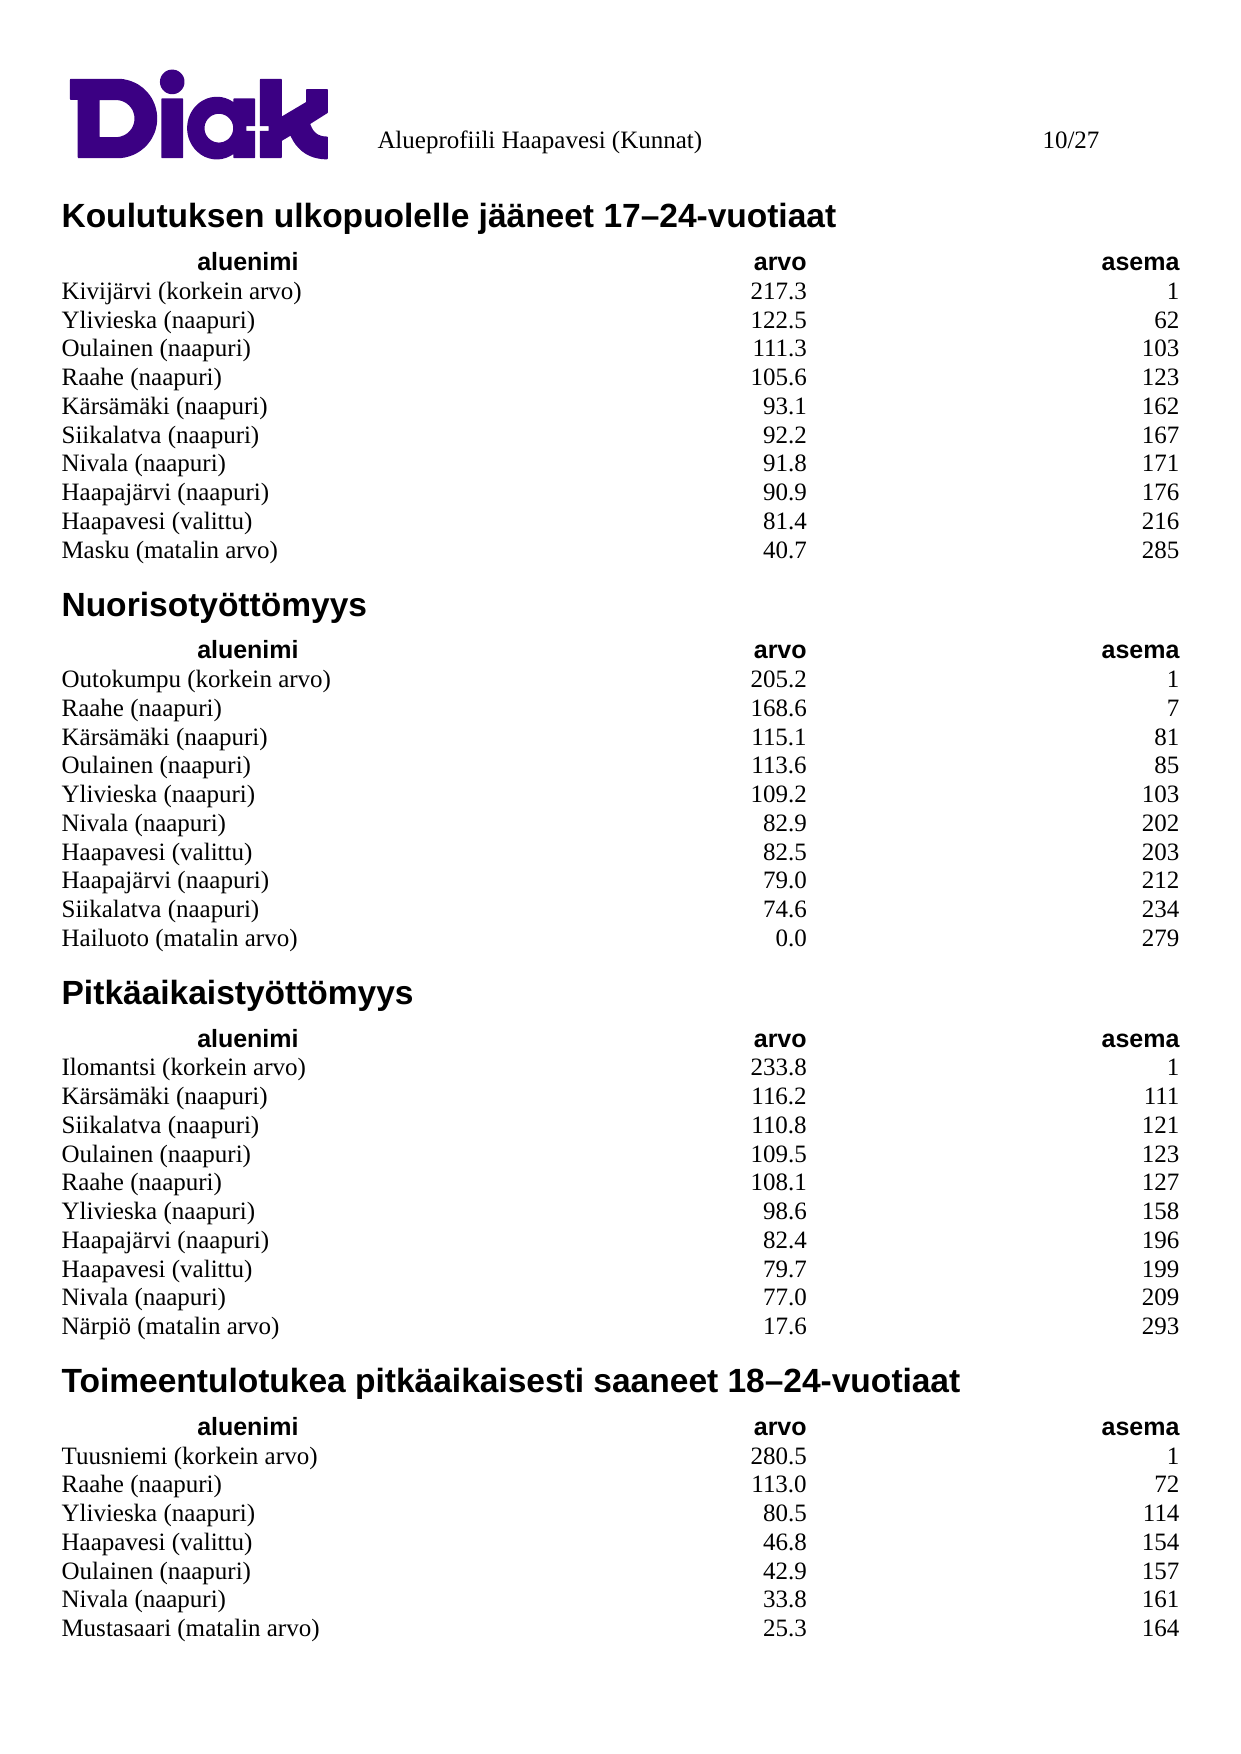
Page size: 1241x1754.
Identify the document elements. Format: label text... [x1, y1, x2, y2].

table_cell 82.4 [434, 1225, 806, 1254]
table_cell Oulainen (naapuri) [61, 751, 434, 779]
table_cell 7 [806, 693, 1179, 722]
table_cell 171 [806, 449, 1179, 477]
subtitle Pitkäaikaistyöttömyys [61, 973, 1179, 1011]
table_cell Ylivieska (naapuri) [61, 305, 434, 333]
table_cell 111 [806, 1081, 1179, 1110]
table_cell 121 [806, 1110, 1179, 1139]
table_cell 216 [806, 506, 1179, 535]
table_cell 279 [806, 923, 1179, 952]
table_cell 114 [806, 1498, 1179, 1527]
table_header arvo [434, 636, 806, 664]
table_cell Ylivieska (naapuri) [61, 1196, 434, 1225]
table_cell 205.2 [434, 664, 806, 693]
table_cell 234 [806, 894, 1179, 923]
table_cell 62 [806, 305, 1179, 333]
table_cell 72 [806, 1470, 1179, 1498]
table_cell 92.2 [434, 420, 806, 448]
table_header arvo [434, 1024, 806, 1052]
table_cell Tuusniemi (korkein arvo) [61, 1441, 434, 1469]
table_cell 33.8 [434, 1585, 806, 1613]
table_cell Nivala (naapuri) [61, 1283, 434, 1311]
table_cell Siikalatva (naapuri) [61, 420, 434, 448]
table_cell Outokumpu (korkein arvo) [61, 664, 434, 693]
table_cell Haapajärvi (naapuri) [61, 1225, 434, 1254]
table_cell Siikalatva (naapuri) [61, 894, 434, 923]
table_cell 17.6 [434, 1311, 806, 1340]
table_cell 212 [806, 866, 1179, 894]
table_cell 90.9 [434, 477, 806, 506]
subtitle Koulutuksen ulkopuolelle jääneet 17–24-vuotiaat [61, 196, 1179, 235]
table_cell 105.6 [434, 362, 806, 391]
subtitle Toimeentulotukea pitkäaikaisesti saaneet 18–24-vuotiaat [61, 1361, 1179, 1399]
table_cell 202 [806, 808, 1179, 837]
table_cell 111.3 [434, 334, 806, 362]
table_cell 77.0 [434, 1283, 806, 1311]
table_cell 110.8 [434, 1110, 806, 1139]
table_cell 196 [806, 1225, 1179, 1254]
table_cell Oulainen (naapuri) [61, 1556, 434, 1584]
table_cell 82.5 [434, 837, 806, 866]
table_cell 91.8 [434, 449, 806, 477]
table_header aluenimi [61, 247, 434, 276]
table_cell Ilomantsi (korkein arvo) [61, 1053, 434, 1081]
table_cell 113.0 [434, 1470, 806, 1498]
table_cell Haapajärvi (naapuri) [61, 477, 434, 506]
table_cell 123 [806, 362, 1179, 391]
table_cell Kivijärvi (korkein arvo) [61, 276, 434, 305]
table_cell Haapavesi (valittu) [61, 1254, 434, 1282]
table_cell 109.5 [434, 1139, 806, 1167]
table_cell Siikalatva (naapuri) [61, 1110, 434, 1139]
table_cell 109.2 [434, 779, 806, 808]
table_cell 1 [806, 1053, 1179, 1081]
table_cell 122.5 [434, 305, 806, 333]
table_header aluenimi [61, 636, 434, 664]
table_cell 164 [806, 1613, 1179, 1642]
table_header asema [806, 247, 1179, 276]
table_cell Nivala (naapuri) [61, 808, 434, 837]
table_cell 40.7 [434, 535, 806, 563]
table_cell Ylivieska (naapuri) [61, 1498, 434, 1527]
table_cell 115.1 [434, 722, 806, 751]
table_cell 176 [806, 477, 1179, 506]
table_header arvo [434, 1412, 806, 1441]
table_cell 161 [806, 1585, 1179, 1613]
table_cell 123 [806, 1139, 1179, 1167]
table_cell 82.9 [434, 808, 806, 837]
table_cell Haapavesi (valittu) [61, 506, 434, 535]
table_cell Haapavesi (valittu) [61, 837, 434, 866]
table_cell 108.1 [434, 1168, 806, 1196]
table_header asema [806, 636, 1179, 664]
table_cell 285 [806, 535, 1179, 563]
table_cell 217.3 [434, 276, 806, 305]
table_cell 74.6 [434, 894, 806, 923]
table_cell Masku (matalin arvo) [61, 535, 434, 563]
table_cell 167 [806, 420, 1179, 448]
table_cell Haapavesi (valittu) [61, 1527, 434, 1556]
table_cell 93.1 [434, 391, 806, 420]
table_cell 127 [806, 1168, 1179, 1196]
table_cell 25.3 [434, 1613, 806, 1642]
table_cell Närpiö (matalin arvo) [61, 1311, 434, 1340]
table_cell 103 [806, 334, 1179, 362]
table_header asema [806, 1024, 1179, 1052]
table_cell 233.8 [434, 1053, 806, 1081]
table_cell 293 [806, 1311, 1179, 1340]
table_cell 42.9 [434, 1556, 806, 1584]
table_cell Hailuoto (matalin arvo) [61, 923, 434, 952]
table_cell 203 [806, 837, 1179, 866]
table_cell 158 [806, 1196, 1179, 1225]
table_cell Haapajärvi (naapuri) [61, 866, 434, 894]
table_cell 81 [806, 722, 1179, 751]
table_cell Mustasaari (matalin arvo) [61, 1613, 434, 1642]
table_cell 80.5 [434, 1498, 806, 1527]
subtitle Nuorisotyöttömyys [61, 584, 1179, 623]
table_header aluenimi [61, 1024, 434, 1052]
table_cell Nivala (naapuri) [61, 449, 434, 477]
table_cell 209 [806, 1283, 1179, 1311]
table_cell Raahe (naapuri) [61, 693, 434, 722]
table_cell Raahe (naapuri) [61, 1168, 434, 1196]
table_cell 46.8 [434, 1527, 806, 1556]
table_cell 79.0 [434, 866, 806, 894]
table_cell Ylivieska (naapuri) [61, 779, 434, 808]
table_cell 98.6 [434, 1196, 806, 1225]
table_header arvo [434, 247, 806, 276]
table_cell Nivala (naapuri) [61, 1585, 434, 1613]
table_cell Kärsämäki (naapuri) [61, 722, 434, 751]
table_cell 157 [806, 1556, 1179, 1584]
table_cell 103 [806, 779, 1179, 808]
table_header aluenimi [61, 1412, 434, 1441]
table_cell 162 [806, 391, 1179, 420]
table_cell Oulainen (naapuri) [61, 334, 434, 362]
table_cell 1 [806, 1441, 1179, 1469]
table_cell 0.0 [434, 923, 806, 952]
table_cell 79.7 [434, 1254, 806, 1282]
table_cell Kärsämäki (naapuri) [61, 391, 434, 420]
table_cell 1 [806, 276, 1179, 305]
table_cell 199 [806, 1254, 1179, 1282]
table_cell 154 [806, 1527, 1179, 1556]
table_header asema [806, 1412, 1179, 1441]
table_cell Raahe (naapuri) [61, 362, 434, 391]
table_cell Oulainen (naapuri) [61, 1139, 434, 1167]
table_cell Raahe (naapuri) [61, 1470, 434, 1498]
table_cell 113.6 [434, 751, 806, 779]
table_cell 85 [806, 751, 1179, 779]
table_cell Kärsämäki (naapuri) [61, 1081, 434, 1110]
table_cell 1 [806, 664, 1179, 693]
table_cell 280.5 [434, 1441, 806, 1469]
table_cell 81.4 [434, 506, 806, 535]
table_cell 116.2 [434, 1081, 806, 1110]
table_cell 168.6 [434, 693, 806, 722]
